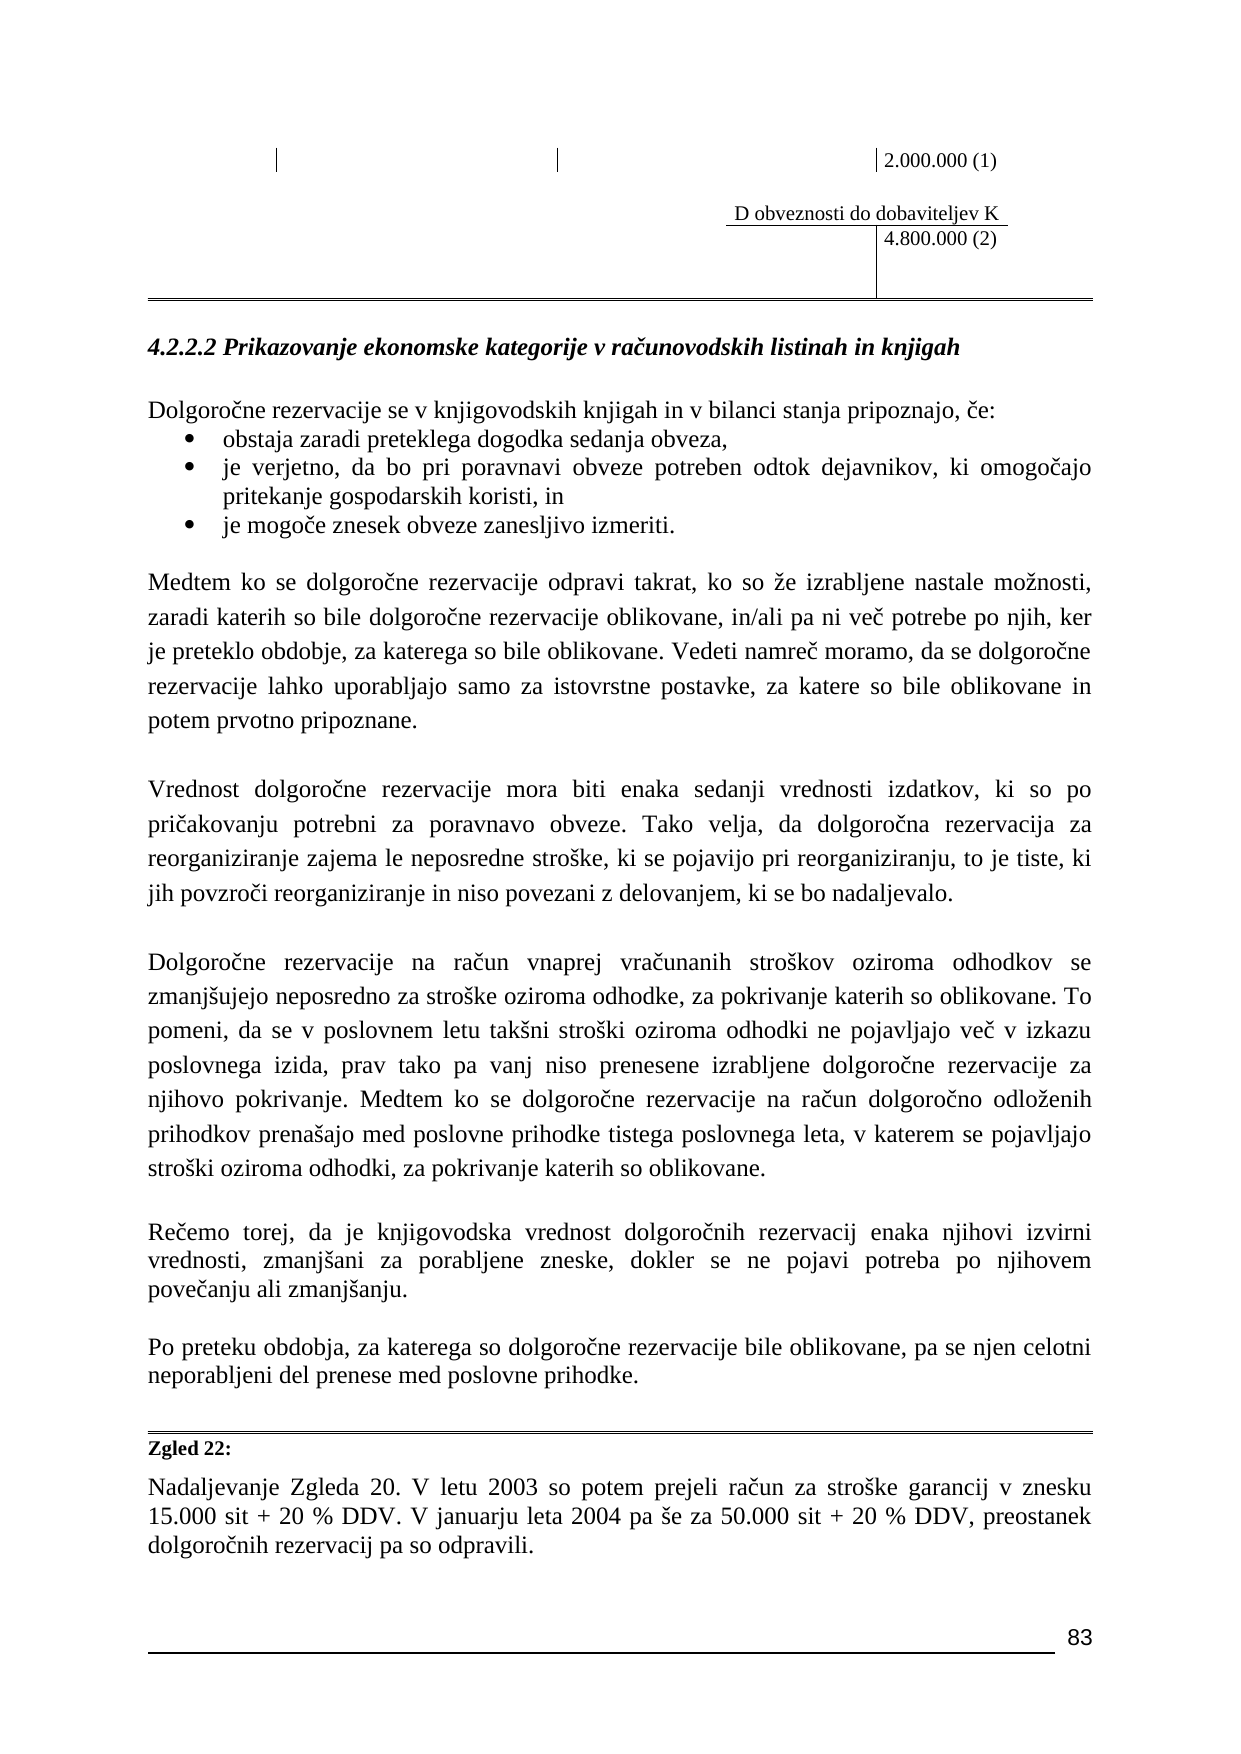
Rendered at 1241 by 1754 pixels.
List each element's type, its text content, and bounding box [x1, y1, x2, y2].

table_cell [726, 250, 876, 274]
text Dolgoročne rezervacije na račun vnaprej vračunanih stroškov oziroma odhodkov se zmanjšujejo neposredno za stroške oziroma odhodke, za pokrivanje katerih so oblikovane. To pomeni, da se v poslovnem letu takšni stroški oziroma odhodki ne pojavljajo več v izkazu poslovnega izida, prav tako pa vanj niso prenesene izrabljene dolgoročne rezervacije za njihovo pokrivanje. Medtem ko se dolgoročne rezervacije na račun dolgoročno odloženih prihodkov prenašajo med poslovne prihodke tistega poslovnega leta, v katerem se pojavljajo stroški oziroma odhodki, za pokrivanje katerih so oblikovane. [148, 947, 1093, 1182]
text Po preteku obdobja, za katerega so dolgoročne rezervacije bile oblikovane, pa se njen celotni neporabljeni del prenese med poslovne prihodke. [148, 1332, 1093, 1389]
table_cell [877, 250, 1007, 274]
table_cell [408, 148, 426, 172]
table_cell [1008, 274, 1045, 298]
table_cell [689, 148, 726, 172]
table_cell [726, 274, 876, 298]
text Rečemo torej, da je knjigovodska vrednost dolgoročnih rezervacij enaka njihovi izvirni vrednosti, zmanjšani za porabljene zneske, dokler se ne pojavi potreba po njihovem povečanju ali zmanjšanju. [148, 1217, 1093, 1303]
text Zgled 22: [148, 1434, 1093, 1460]
table_cell 4.800.000 (2) [877, 226, 1007, 249]
table_cell [1008, 250, 1045, 274]
table_cell 2.000.000 (1) [877, 148, 1007, 172]
table_cell [726, 226, 876, 249]
table_cell [1008, 225, 1045, 249]
text Vrednost dolgoročne rezervacije mora biti enaka sedanji vrednosti izdatkov, ki so po pričakovanju potrebni za poravnavo obveze. Tako velja, da dolgoročna rezervacija za reorganiziranje zajema le neposredne stroške, ki se pojavijo pri reorganiziranju, to je tiste, ki jih povzroči reorganiziranje in niso povezani z delovanjem, ki se bo nadaljevalo. [148, 774, 1093, 906]
table_cell [558, 148, 689, 172]
table_cell [1008, 148, 1045, 172]
table_cell [877, 274, 1007, 298]
subtitle 4.2.2.2 Prikazovanje ekonomske kategorije v računovodskih listinah in knjigah [148, 332, 1093, 360]
table_cell [426, 148, 557, 172]
text Nadaljevanje Zgleda 20. V letu 2003 so potem prejeli račun za stroške garancij v znesku 15.000 sit + 20 % DDV. V januarju leta 2004 pa še za 50.000 sit + 20 % DDV, preostanek dolgoročnih rezervacij pa so odpravili. [148, 1472, 1093, 1558]
text Dolgoročne rezervacije se v knjigovodskih knjigah in v bilanci stanja pripoznajo, če: [148, 395, 1093, 424]
table_header [1008, 200, 1045, 224]
table_cell [726, 148, 876, 172]
text Medtem ko se dolgoročne rezervacije odpravi takrat, ko so že izrabljene nastale možnosti, zaradi katerih so bile dolgoročne rezervacije oblikovane, in/ali pa ni več potrebe po njih, ker je preteklo obdobje, za katerega so bile oblikovane. Vedeti namreč moramo, da se dolgoročne rezervacije lahko uporabljajo samo za istovrstne postavke, za katere so bile oblikovane in potem prvotno pripoznane. [148, 567, 1093, 734]
table_header D obveznosti do dobaviteljev K [726, 200, 1007, 224]
list obstaja zaradi preteklega dogodka sedanja obveza, [185, 424, 1093, 452]
list je mogoče znesek obveze zanesljivo izmeriti. [185, 510, 1093, 539]
table_cell [277, 148, 407, 172]
list je verjetno, da bo pri poravnavi obveze potreben odtok dejavnikov, ki omogočajo pritekanje gospodarskih koristi, in [185, 452, 1093, 510]
table_cell [140, 148, 276, 172]
